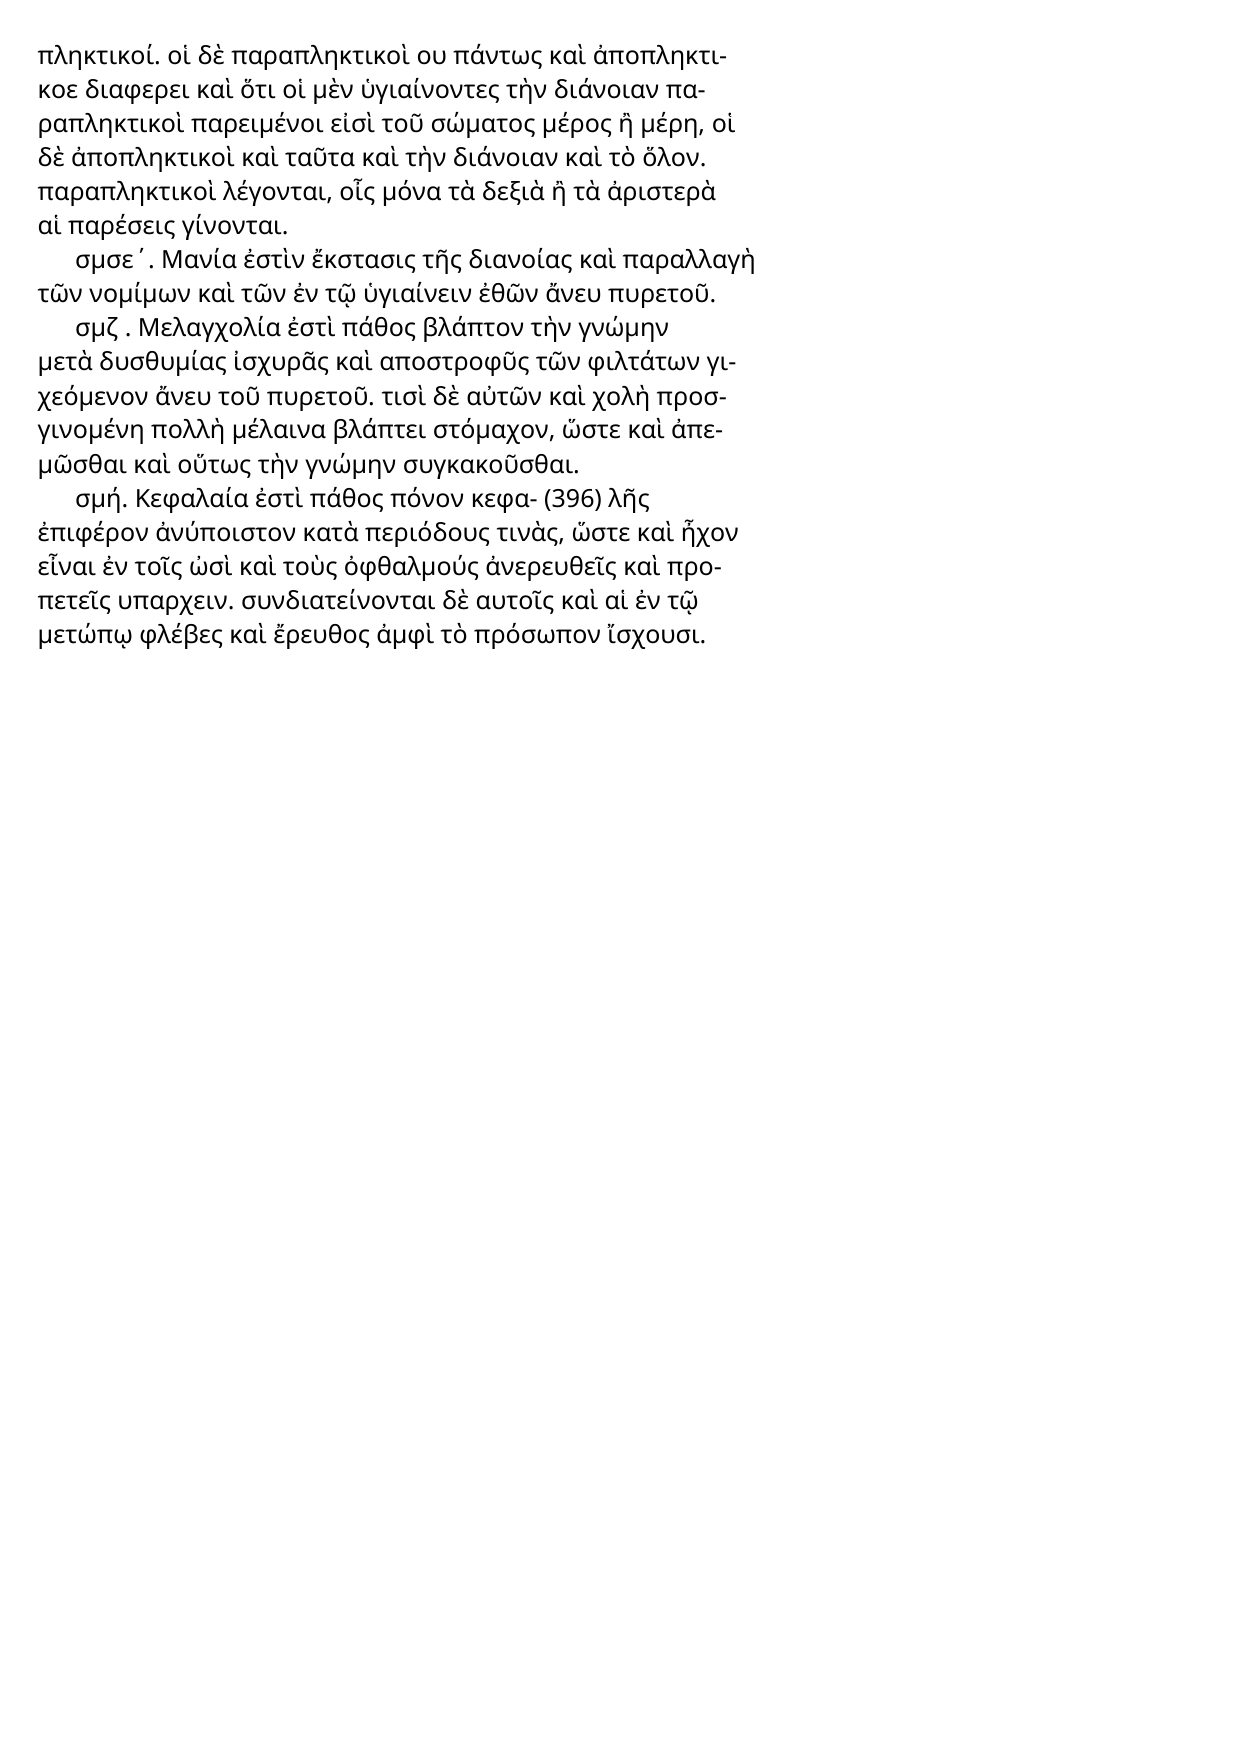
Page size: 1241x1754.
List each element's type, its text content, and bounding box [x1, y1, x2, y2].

text σμσε΄. Μανία ἐστὶν ἔκστασις τῆς διανοίας καὶ παραλλαγὴ τῶν νομίμων καὶ τῶν ἐν τῷ ὑγιαίνειν ἐθῶν ἄνευ πυρετοῦ. [37, 242, 1203, 310]
text πληκτικοί. οἱ δὲ παραπληκτικοὶ ου πάντως καὶ ἀποπληκτι- κοε διαφερει καὶ ὅτι οἱ μὲν ὑγιαίνοντες τὴν διάνοιαν πα- ραπληκτικοὶ παρειμένοι εἰσὶ τοῦ σώματος μέρος ἢ μέρη, οἱ δὲ ἀποπληκτικοὶ καὶ ταῦτα καὶ τὴν διάνοιαν καὶ τὸ ὅλον. παραπληκτικοὶ λέγονται, οἶς μόνα τὰ δεξιὰ ἢ τὰ ἀριστερὰ αἱ παρέσεις γίνονται. [37, 37, 1203, 242]
text σμή. Κεφαλαία ἐστὶ πάθος πόνον κεφα- (396) λῆς ἐπιφέρον ἀνύποιστον κατὰ περιόδους τινὰς, ὥστε καὶ ἦχον εἶναι ἐν τοῖς ὠσὶ καὶ τοὺς ὀφθαλμούς ἀνερευθεῖς καὶ προ- πετεῖς υπαρχειν. συνδιατείνονται δὲ αυτοῖς καὶ αἱ ἐν τῷ μετώπῳ φλέβες καὶ ἔρευθος ἀμφὶ τὸ πρόσωπον ἴσχουσι. [37, 480, 1203, 651]
text σμζ . Μελαγχολία ἐστὶ πάθος βλάπτον τὴν γνώμην μετὰ δυσθυμίας ἰσχυρᾶς καὶ αποστροφῦς τῶν φιλτάτων γι- χεόμενον ἄνευ τοῦ πυρετοῦ. τισὶ δὲ αὐτῶν καὶ χολὴ προσ- γινομένη πολλὴ μέλαινα βλάπτει στόμαχον, ὥστε καὶ ἀπε- μῶσθαι καὶ οὕτως τὴν γνώμην συγκακοῦσθαι. [37, 310, 1203, 480]
